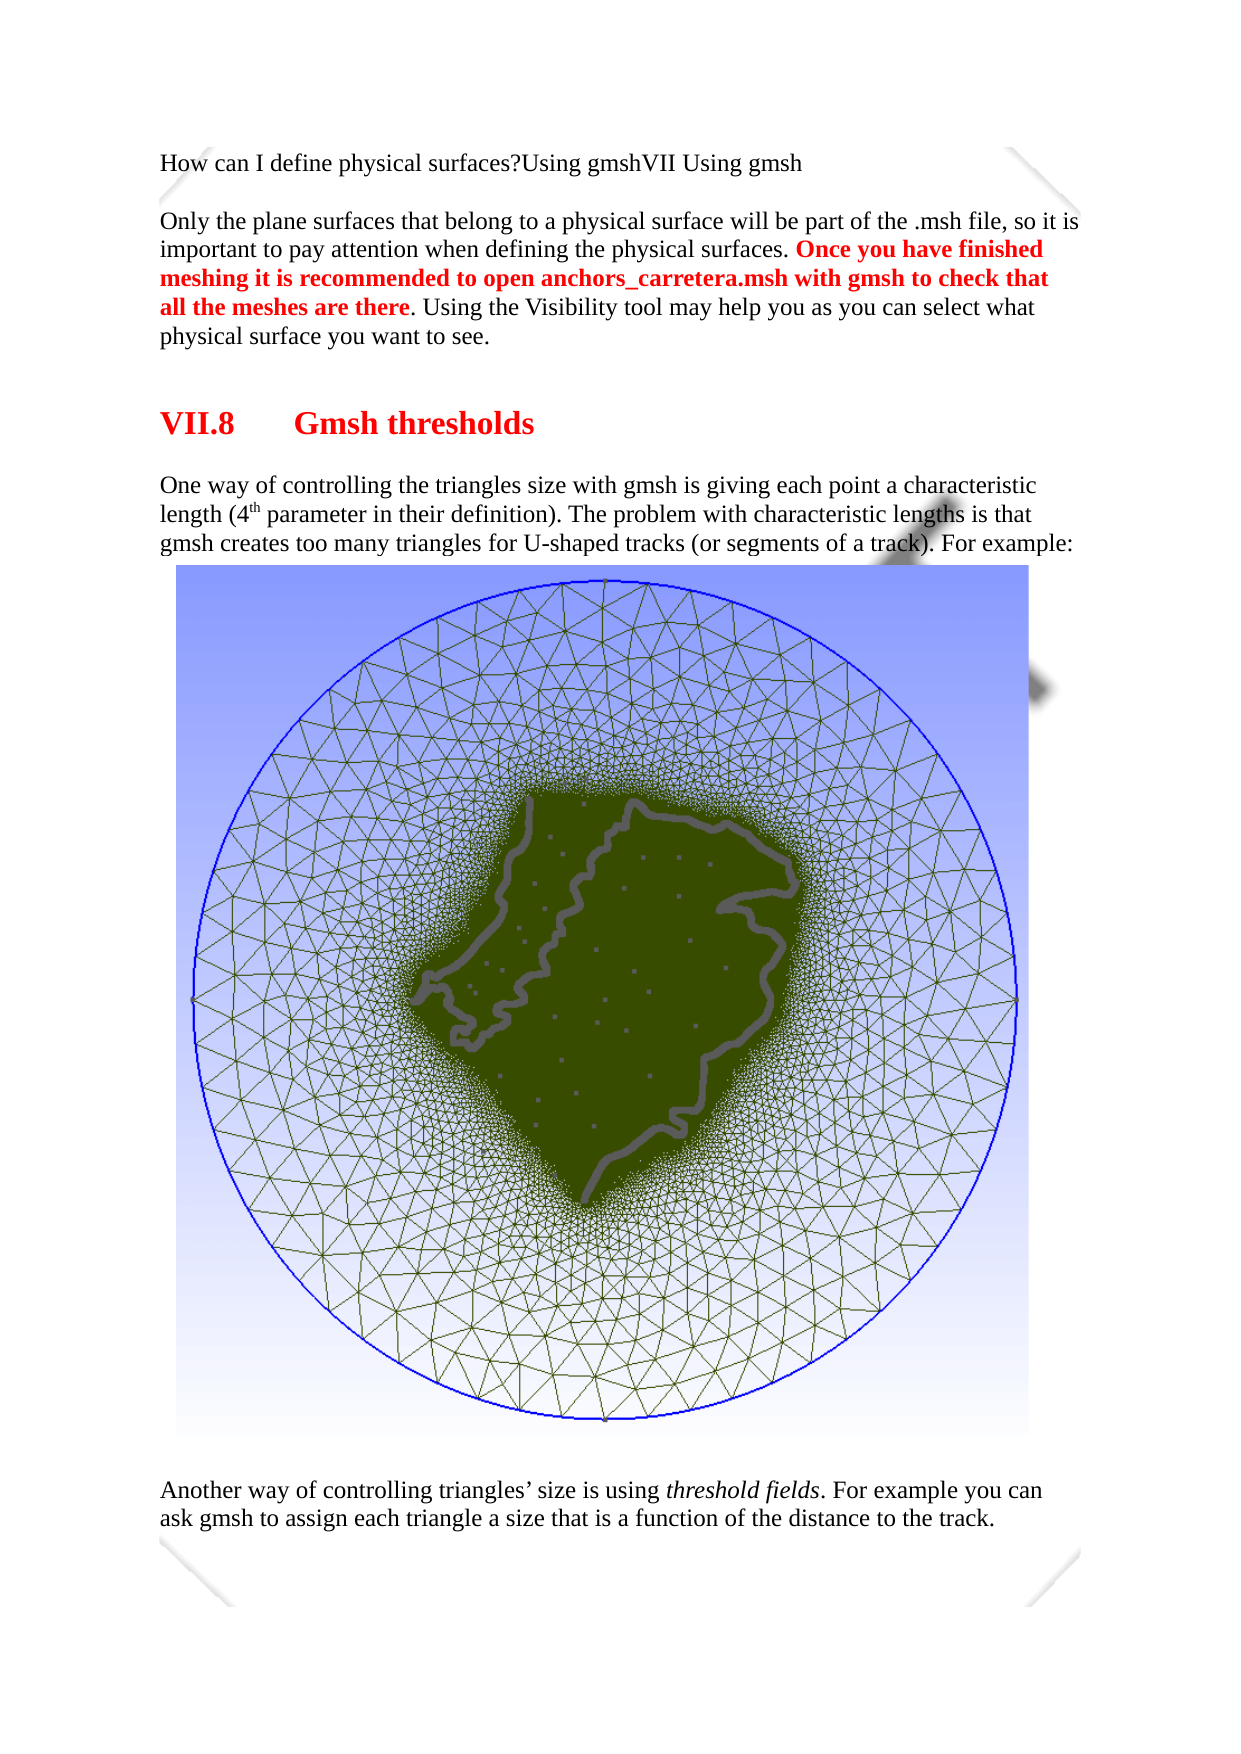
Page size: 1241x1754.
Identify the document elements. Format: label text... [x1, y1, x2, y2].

subtitle Gmsh thresholds [159, 403, 1081, 442]
text Another way of controlling triangles’ size is using threshold fields. For example you can ask gmsh to assign each triangle a size that is a function of the distance to the track. [159, 1475, 1081, 1532]
text One way of controlling the triangles size with gmsh is giving each point a characteristic length (4th parameter in their definition). The problem with characteristic lengths is that gmsh creates too many triangles for U-shaped tracks (or segments of a track). For example: [159, 470, 1081, 557]
text Only the plane surfaces that belong to a physical surface will be part of the .msh file, so it is important to pay attention when defining the physical surfaces. Once you have finished meshing it is recommended to open anchors_carretera.msh with gmsh to check that all the meshes are there. Using the Visibility tool may help you as you can select what physical surface you want to see. [159, 206, 1081, 349]
picture [176, 556, 1029, 1437]
